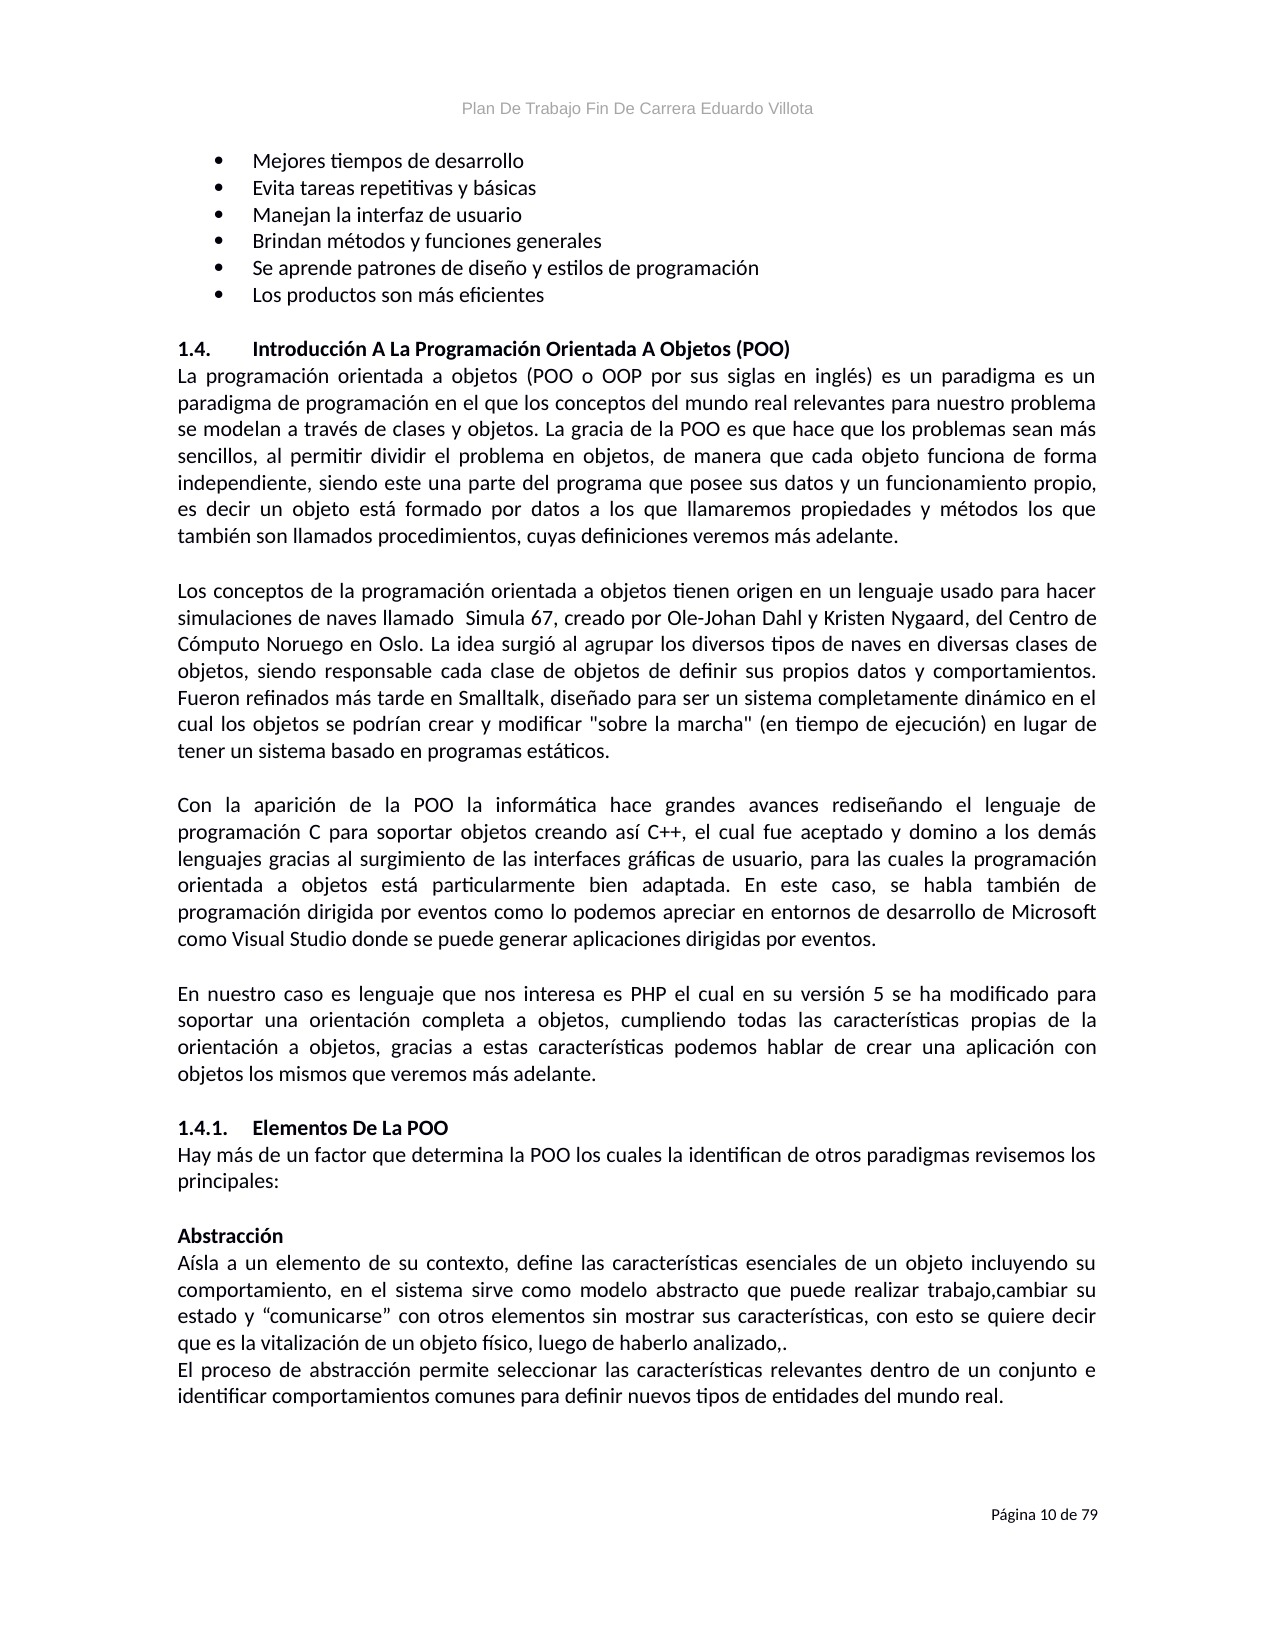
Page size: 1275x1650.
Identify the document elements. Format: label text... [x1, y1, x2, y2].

list Se aprende patrones de diseño y estilos de programación [215, 254, 1098, 281]
text Abstracción [177, 1222, 1098, 1249]
text En nuestro caso es lenguaje que nos interesa es PHP el cual en su versión 5 se ha modificado para soportar una orientación completa a objetos, cumpliendo todas las características propias de la orientación a objetos, gracias a estas características podemos hablar de crear una aplicación con objetos los mismos que veremos más adelante. [177, 980, 1098, 1086]
text Hay más de un factor que determina la POO los cuales la identifican de otros paradigmas revisemos los principales: [177, 1141, 1098, 1194]
text 1.4. Introducción A La Programación Orientada A Objetos (POO) [177, 336, 1098, 362]
text Aísla a un elemento de su contexto, define las características esenciales de un objeto incluyendo su comportamiento, en el sistema sirve como modelo abstracto que puede realizar trabajo,cambiar su estado y “comunicarse” con otros elementos sin mostrar sus características, con esto se quiere decir que es la vitalización de un objeto físico, luego de haberlo analizado,. [177, 1249, 1098, 1356]
list Los productos son más eficientes [215, 281, 1098, 308]
list Mejores tiempos de desarrollo [215, 148, 1098, 174]
list Manejan la interfaz de usuario [215, 201, 1098, 228]
text Con la aparición de la POO la informática hace grandes avances rediseñando el lenguaje de programación C para soportar objetos creando así C++, el cual fue aceptado y domino a los demás lenguajes gracias al surgimiento de las interfaces gráficas de usuario, para las cuales la programación orientada a objetos está particularmente bien adaptada. En este caso, se habla también de programación dirigida por eventos como lo podemos apreciar en entornos de desarrollo de Microsoft como Visual Studio donde se puede generar aplicaciones dirigidas por eventos. [177, 792, 1098, 952]
list Evita tareas repetitivas y básicas [215, 174, 1098, 201]
text El proceso de abstracción permite seleccionar las características relevantes dentro de un conjunto e identificar comportamientos comunes para definir nuevos tipos de entidades del mundo real. [177, 1356, 1098, 1409]
text La programación orientada a objetos (POO o OOP por sus siglas en inglés) es un paradigma es un paradigma de programación en el que los conceptos del mundo real relevantes para nuestro problema se modelan a través de clases y objetos. La gracia de la POO es que hace que los problemas sean más sencillos, al permitir dividir el problema en objetos, de manera que cada objeto funciona de forma independiente, siendo este una parte del programa que posee sus datos y un funcionamiento propio, es decir un objeto está formado por datos a los que llamaremos propiedades y métodos los que también son llamados procedimientos, cuyas definiciones veremos más adelante. [177, 362, 1098, 549]
list Brindan métodos y funciones generales [215, 228, 1098, 254]
text Los conceptos de la programación orientada a objetos tienen origen en un lenguaje usado para hacer simulaciones de naves llamado Simula 67, creado por Ole-Johan Dahl y Kristen Nygaard, del Centro de Cómputo Noruego en Oslo. La idea surgió al agrupar los diversos tipos de naves en diversas clases de objetos, siendo responsable cada clase de objetos de definir sus propios datos y comportamientos. Fueron refinados más tarde en Smalltalk, diseñado para ser un sistema completamente dinámico en el cual los objetos se podrían crear y modificar "sobre la marcha" (en tiempo de ejecución) en lugar de tener un sistema basado en programas estáticos. [177, 577, 1098, 764]
text 1.4.1. Elementos De La POO [177, 1114, 1098, 1141]
